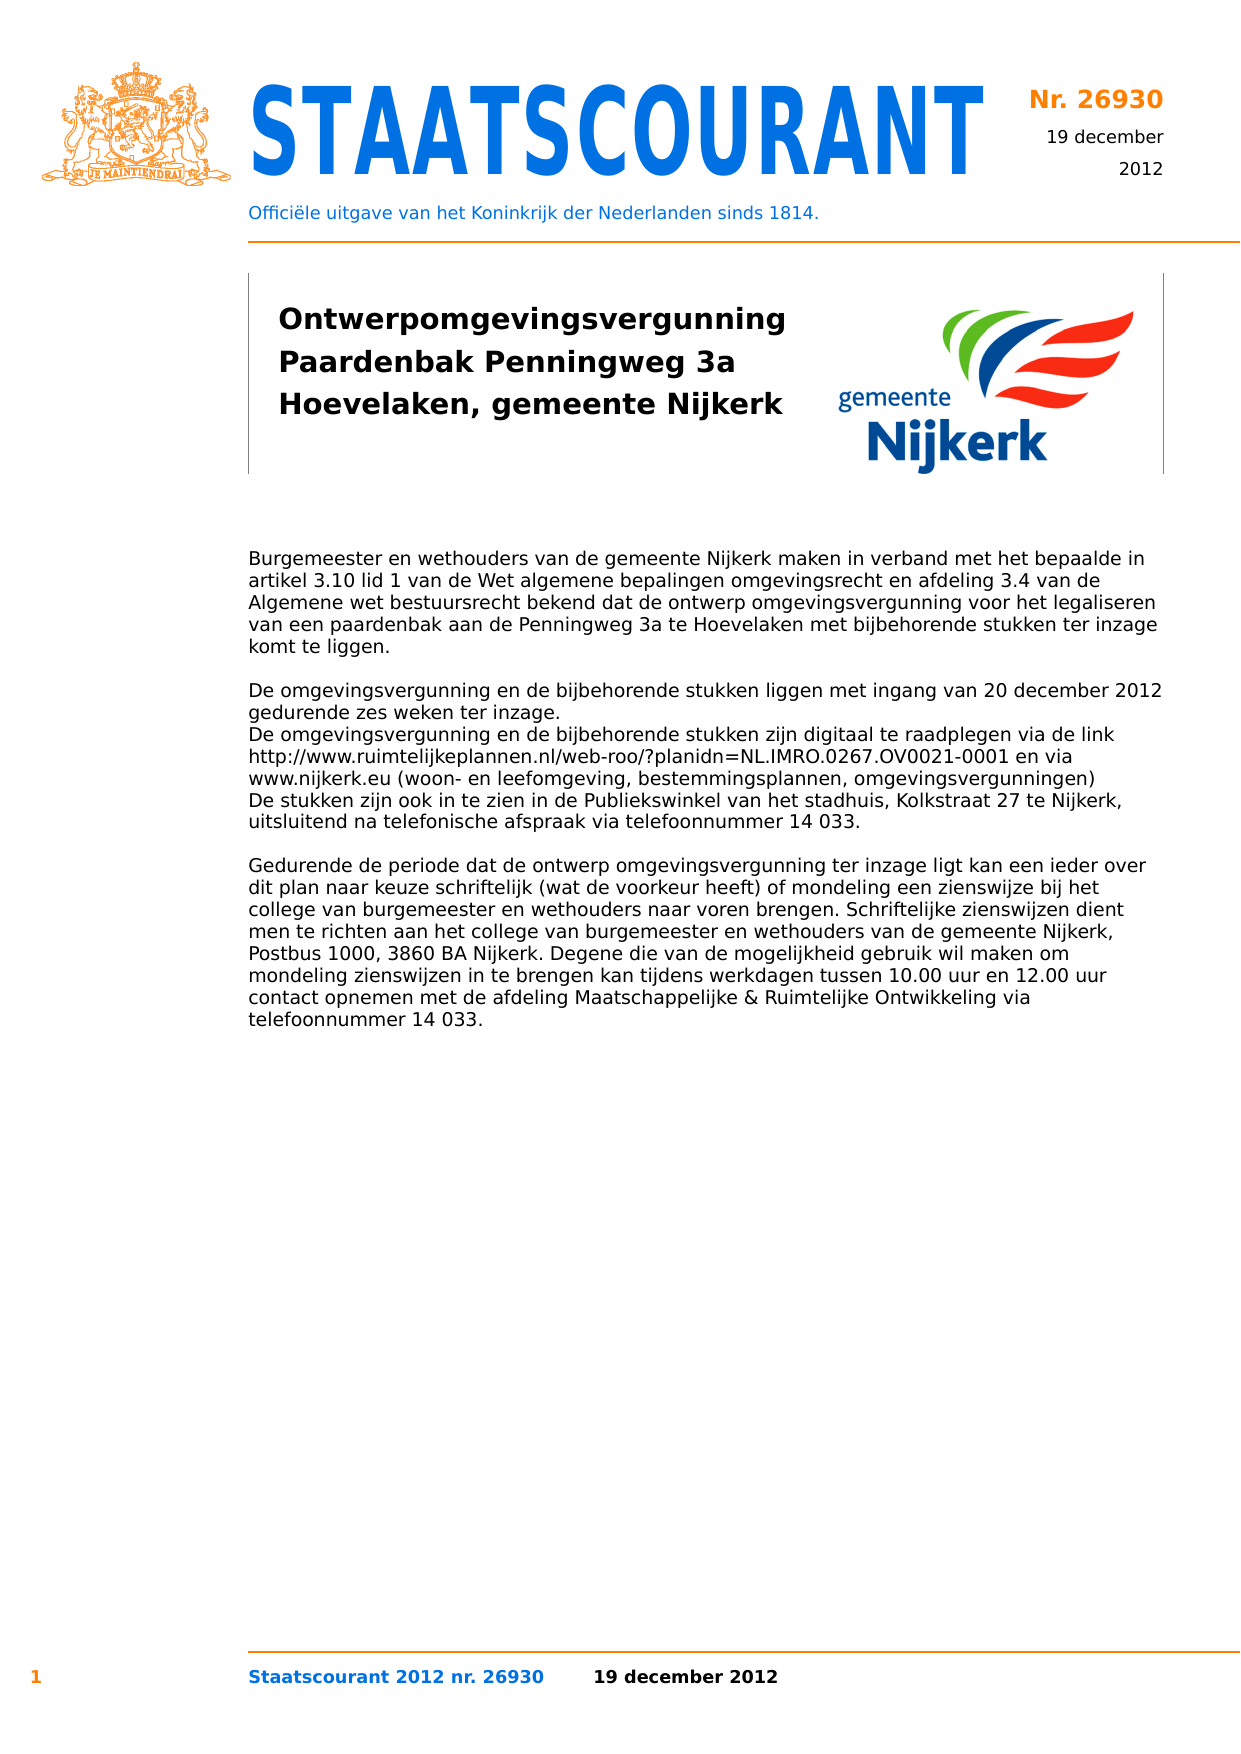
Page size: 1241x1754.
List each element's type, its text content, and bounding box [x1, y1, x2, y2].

table_cell 2012 [998, 153, 1240, 203]
table_cell 19 december [998, 121, 1240, 153]
text Burgemeester en wethouders van de gemeente Nijkerk maken in verband met het bepaalde in artikel 3.10 lid 1 van de Wet algemene bepalingen omgevingsrecht en afdeling 3.4 van de Algemene wet bestuursrecht bekend dat de ontwerp omgevingsvergunning voor het legaliseren van een paardenbak aan de Penningweg 3a te Hoevelaken met bijbehorende stukken ter inzage komt te liggen. [248, 548, 1163, 658]
table_header STAATSCOURANT [248, 62, 998, 203]
table_cell Officiële uitgave van het Koninkrijk der Nederlanden sinds 1814. [248, 203, 1240, 241]
picture [41, 62, 231, 186]
table_header Nr. 26930 [998, 62, 1240, 121]
table_header [25, 62, 248, 241]
text De omgevingsvergunning en de bijbehorende stukken liggen met ingang van 20 december 2012 gedurende zes weken ter inzage. [248, 679, 1163, 723]
picture [838, 302, 1134, 474]
text De omgevingsvergunning en de bijbehorende stukken zijn digitaal te raadplegen via de link http://www.ruimtelijkeplannen.nl/web-roo/?planidn=NL.IMRO.0267.OV0021-0001 en via www.nijkerk.eu (woon- en leefomgeving, bestemmingsplannen, omgevingsvergunningen) [248, 723, 1163, 789]
subtitle Ontwerpomgevingsvergunning Paardenbak Penningweg 3a Hoevelaken, gemeente Nijkerk [249, 273, 1163, 302]
text Gedurende de periode dat de ontwerp omgevingsvergunning ter inzage ligt kan een ieder over dit plan naar keuze schriftelijk (wat de voorkeur heeft) of mondeling een zienswijze bij het college van burgemeester en wethouders naar voren brengen. Schriftelijke zienswijzen dient men te richten aan het college van burgemeester en wethouders van de gemeente Nijkerk, Postbus 1000, 3860 BA Nijkerk. Degene die van de mogelijkheid gebruik wil maken om mondeling zienswijzen in te brengen kan tijdens werkdagen tussen 10.00 uur en 12.00 uur contact opnemen met de afdeling Maatschappelijke & Ruimtelijke Ontwikkeling via telefoonnummer 14 033. [248, 855, 1163, 1031]
text De stukken zijn ook in te zien in de Publiekswinkel van het stadhuis, Kolkstraat 27 te Nijkerk, uitsluitend na telefonische afspraak via telefoonnummer 14 033. [248, 789, 1163, 833]
